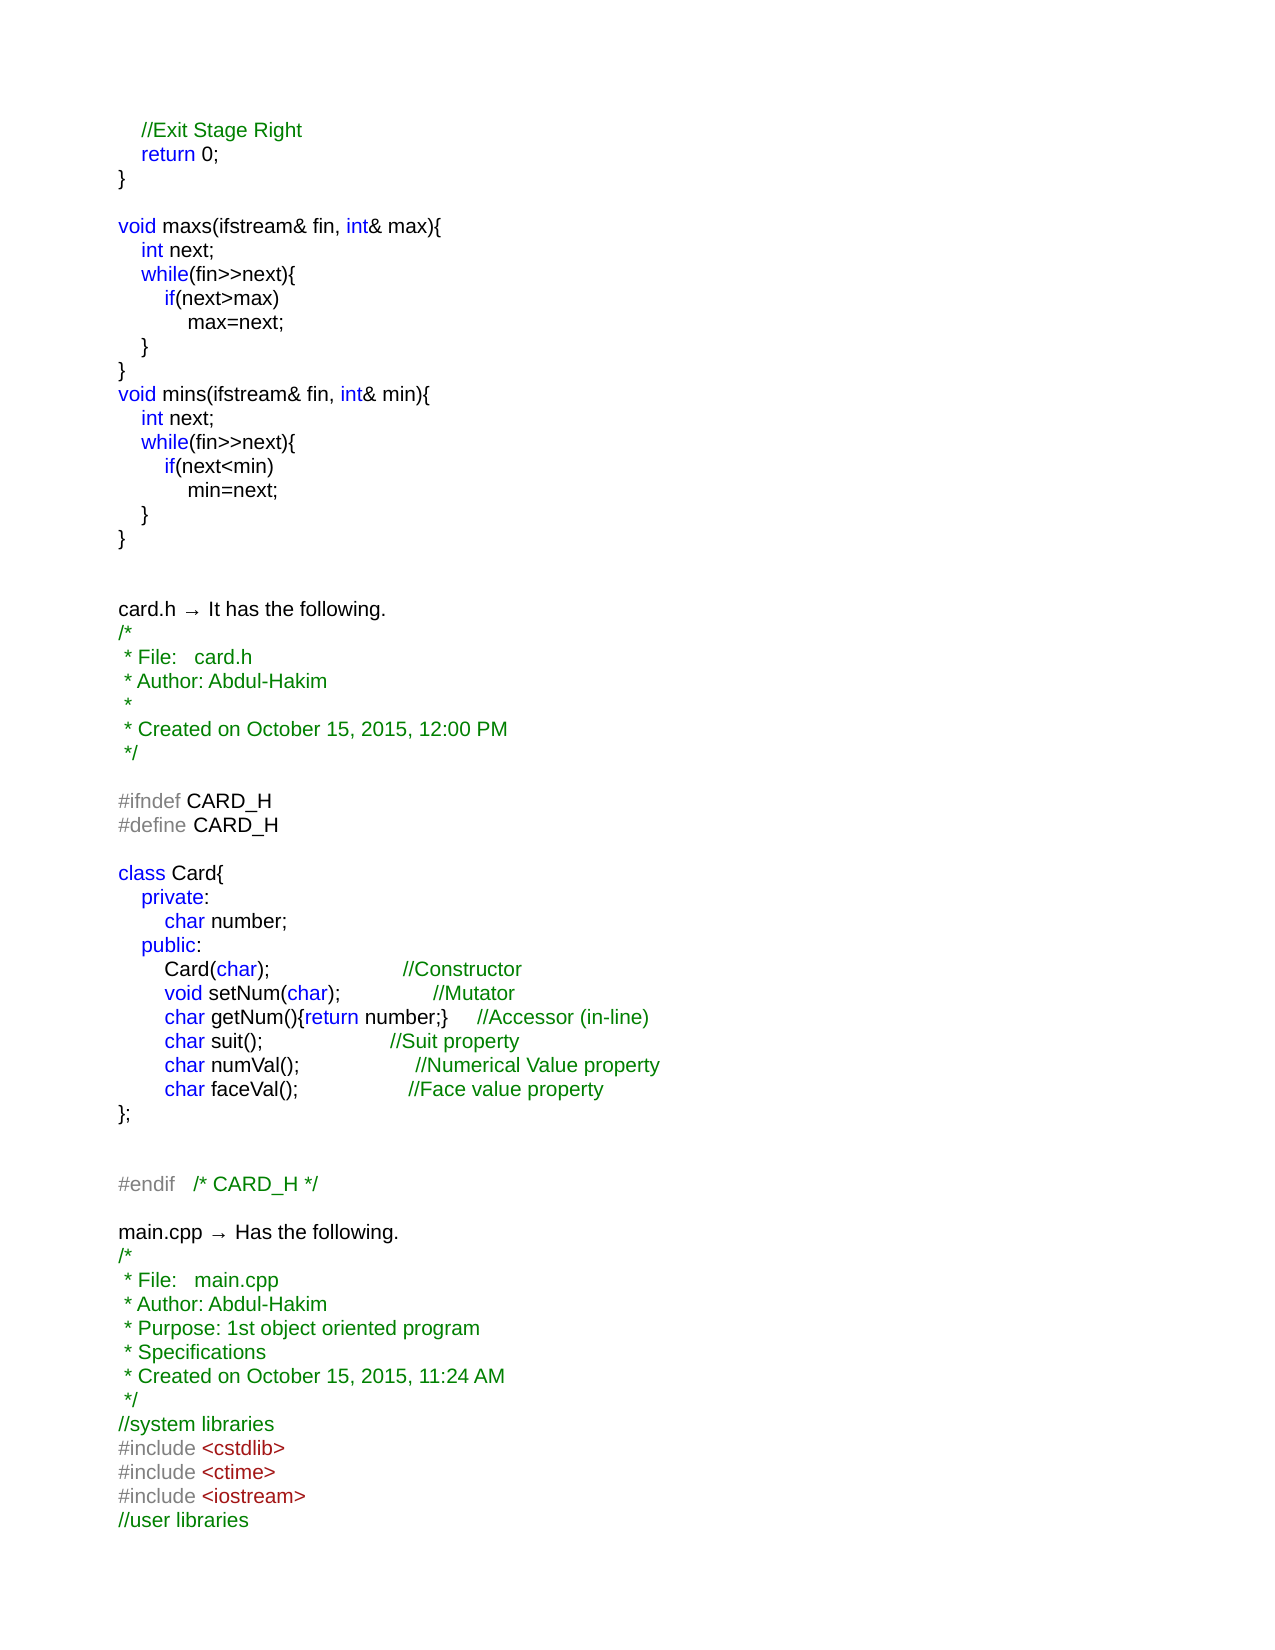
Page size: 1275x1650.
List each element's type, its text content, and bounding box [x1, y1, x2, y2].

text #include <ctime> [118, 1460, 1157, 1484]
text char getNum(){return number;} //Accessor (in-line) [118, 1004, 1157, 1028]
text #include <cstdlib> [118, 1436, 1157, 1460]
text * Specifications [118, 1340, 1157, 1364]
text //Exit Stage Right [118, 118, 1157, 142]
text min=next; [118, 477, 1157, 501]
text char number; [118, 909, 1157, 933]
text void mins(ifstream& fin, int& min){ [118, 382, 1157, 406]
text int next; [118, 406, 1157, 429]
text * [118, 693, 1157, 717]
text * Created on October 15, 2015, 12:00 PM [118, 717, 1157, 741]
text } [118, 358, 1157, 382]
text card.h → It has the following. [118, 597, 1157, 621]
text /* [118, 1244, 1157, 1268]
text char faceVal(); //Face value property [118, 1076, 1157, 1100]
text } [118, 334, 1157, 358]
text #ifndef CARD_H [118, 789, 1157, 813]
text * Author: Abdul-Hakim [118, 669, 1157, 693]
text int next; [118, 238, 1157, 262]
text while(fin>>next){ [118, 429, 1157, 453]
text */ [118, 1388, 1157, 1412]
text //system libraries [118, 1412, 1157, 1436]
text char numVal(); //Numerical Value property [118, 1052, 1157, 1076]
text max=next; [118, 310, 1157, 334]
text */ [118, 741, 1157, 765]
text #include <iostream> [118, 1484, 1157, 1508]
text #define CARD_H [118, 813, 1157, 837]
text * Purpose: 1st object oriented program [118, 1316, 1157, 1340]
text } [118, 166, 1157, 190]
text main.cpp → Has the following. [118, 1220, 1157, 1244]
text } [118, 525, 1157, 549]
text /* [118, 621, 1157, 645]
text * File: main.cpp [118, 1268, 1157, 1292]
text void maxs(ifstream& fin, int& max){ [118, 214, 1157, 238]
text Card(char); //Constructor [118, 957, 1157, 981]
text * Author: Abdul-Hakim [118, 1292, 1157, 1316]
text } [118, 501, 1157, 525]
text * File: card.h [118, 645, 1157, 669]
text //user libraries [118, 1508, 1157, 1532]
text if(next<min) [118, 453, 1157, 477]
text private: [118, 885, 1157, 909]
text char suit(); //Suit property [118, 1028, 1157, 1052]
text #endif /* CARD_H */ [118, 1172, 1157, 1196]
text public: [118, 933, 1157, 957]
text while(fin>>next){ [118, 262, 1157, 286]
text if(next>max) [118, 286, 1157, 310]
text }; [118, 1100, 1157, 1124]
text class Card{ [118, 861, 1157, 885]
text void setNum(char); //Mutator [118, 981, 1157, 1004]
text * Created on October 15, 2015, 11:24 AM [118, 1364, 1157, 1388]
text return 0; [118, 142, 1157, 166]
